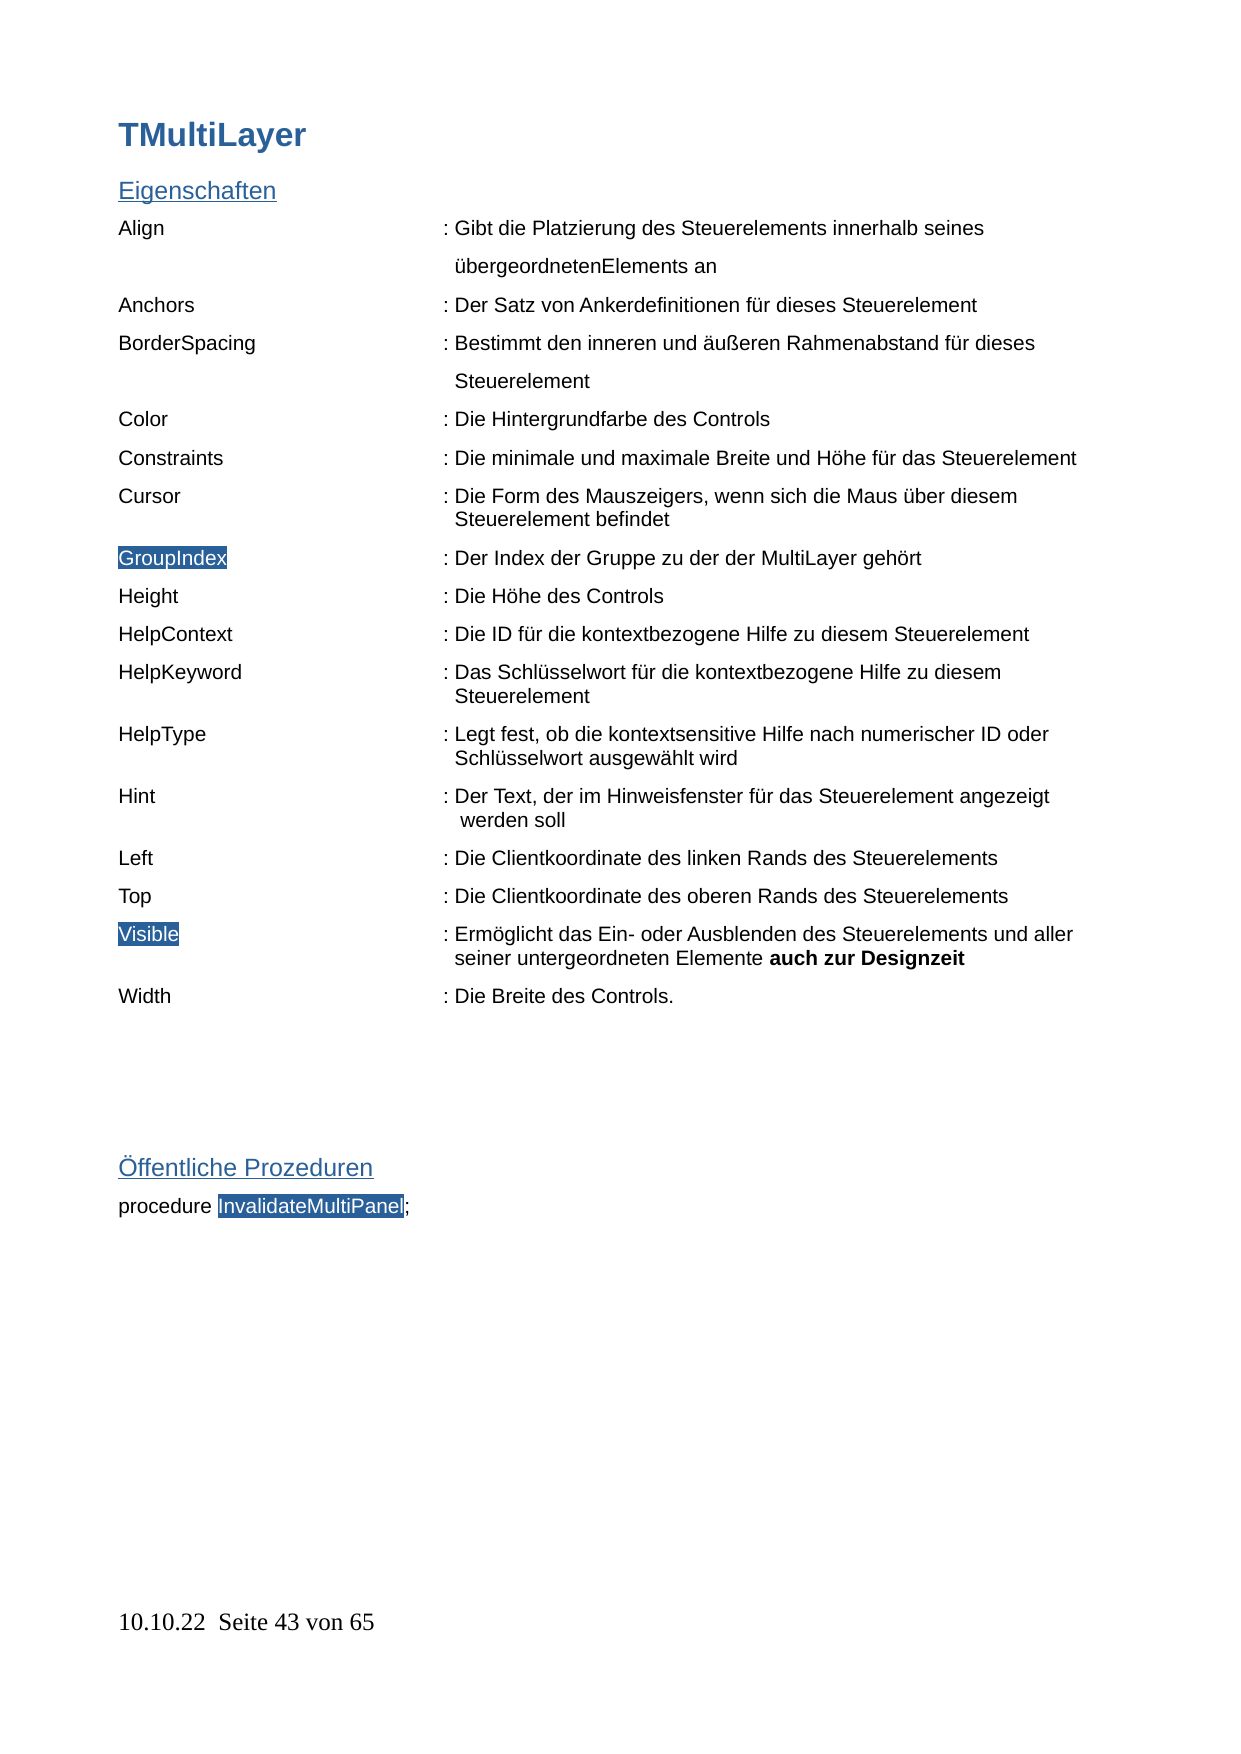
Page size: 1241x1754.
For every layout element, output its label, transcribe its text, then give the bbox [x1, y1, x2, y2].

text Anchors : Der Satz von Ankerdefinitionen für dieses Steuerelement [118, 293, 1122, 317]
subtitle TMultiLayer [118, 118, 1122, 153]
subtitle Eigenschaften [118, 181, 1122, 204]
text Width : Die Breite des Controls. [118, 985, 1122, 1008]
text übergeordnetenElements an [118, 255, 1122, 279]
text Height : Die Höhe des Controls [118, 584, 1122, 608]
text BorderSpacing : Bestimmt den inneren und äußeren Rahmenabstand für dieses [118, 331, 1122, 355]
text Align : Gibt die Platzierung des Steuerelements innerhalb seines [118, 217, 1122, 240]
text Steuerelement [118, 370, 1122, 393]
text HelpKeyword : Das Schlüsselwort für die kontextbezogene Hilfe zu diesem Steuerelement [118, 661, 1122, 708]
text Cursor : Die Form des Mauszeigers, wenn sich die Maus über diesem Steuerelement befindet [118, 484, 1122, 532]
text GroupIndex : Der Index der Gruppe zu der der MultiLayer gehört [118, 546, 1122, 570]
text HelpType : Legt fest, ob die kontextsensitive Hilfe nach numerischer ID oder Schlüsselwort ausgewählt wird [118, 723, 1122, 770]
subtitle Öffentliche Prozeduren [118, 1152, 1122, 1182]
text Visible : Ermöglicht das Ein- oder Ausblenden des Steuerelements und aller seiner untergeordneten Elemente auch zur Designzeit [118, 923, 1122, 970]
text Top : Die Clientkoordinate des oberen Rands des Steuerelements [118, 885, 1122, 908]
text HelpContext : Die ID für die kontextbezogene Hilfe zu diesem Steuerelement [118, 623, 1122, 646]
text Constraints : Die minimale und maximale Breite und Höhe für das Steuerelement [118, 446, 1122, 470]
text Color : Die Hintergrundfarbe des Controls [118, 408, 1122, 432]
text procedure InvalidateMultiPanel; [118, 1194, 1122, 1218]
text Left : Die Clientkoordinate des linken Rands des Steuerelements [118, 847, 1122, 870]
text Hint : Der Text, der im Hinweisfenster für das Steuerelement angezeigt werden soll [118, 785, 1122, 832]
